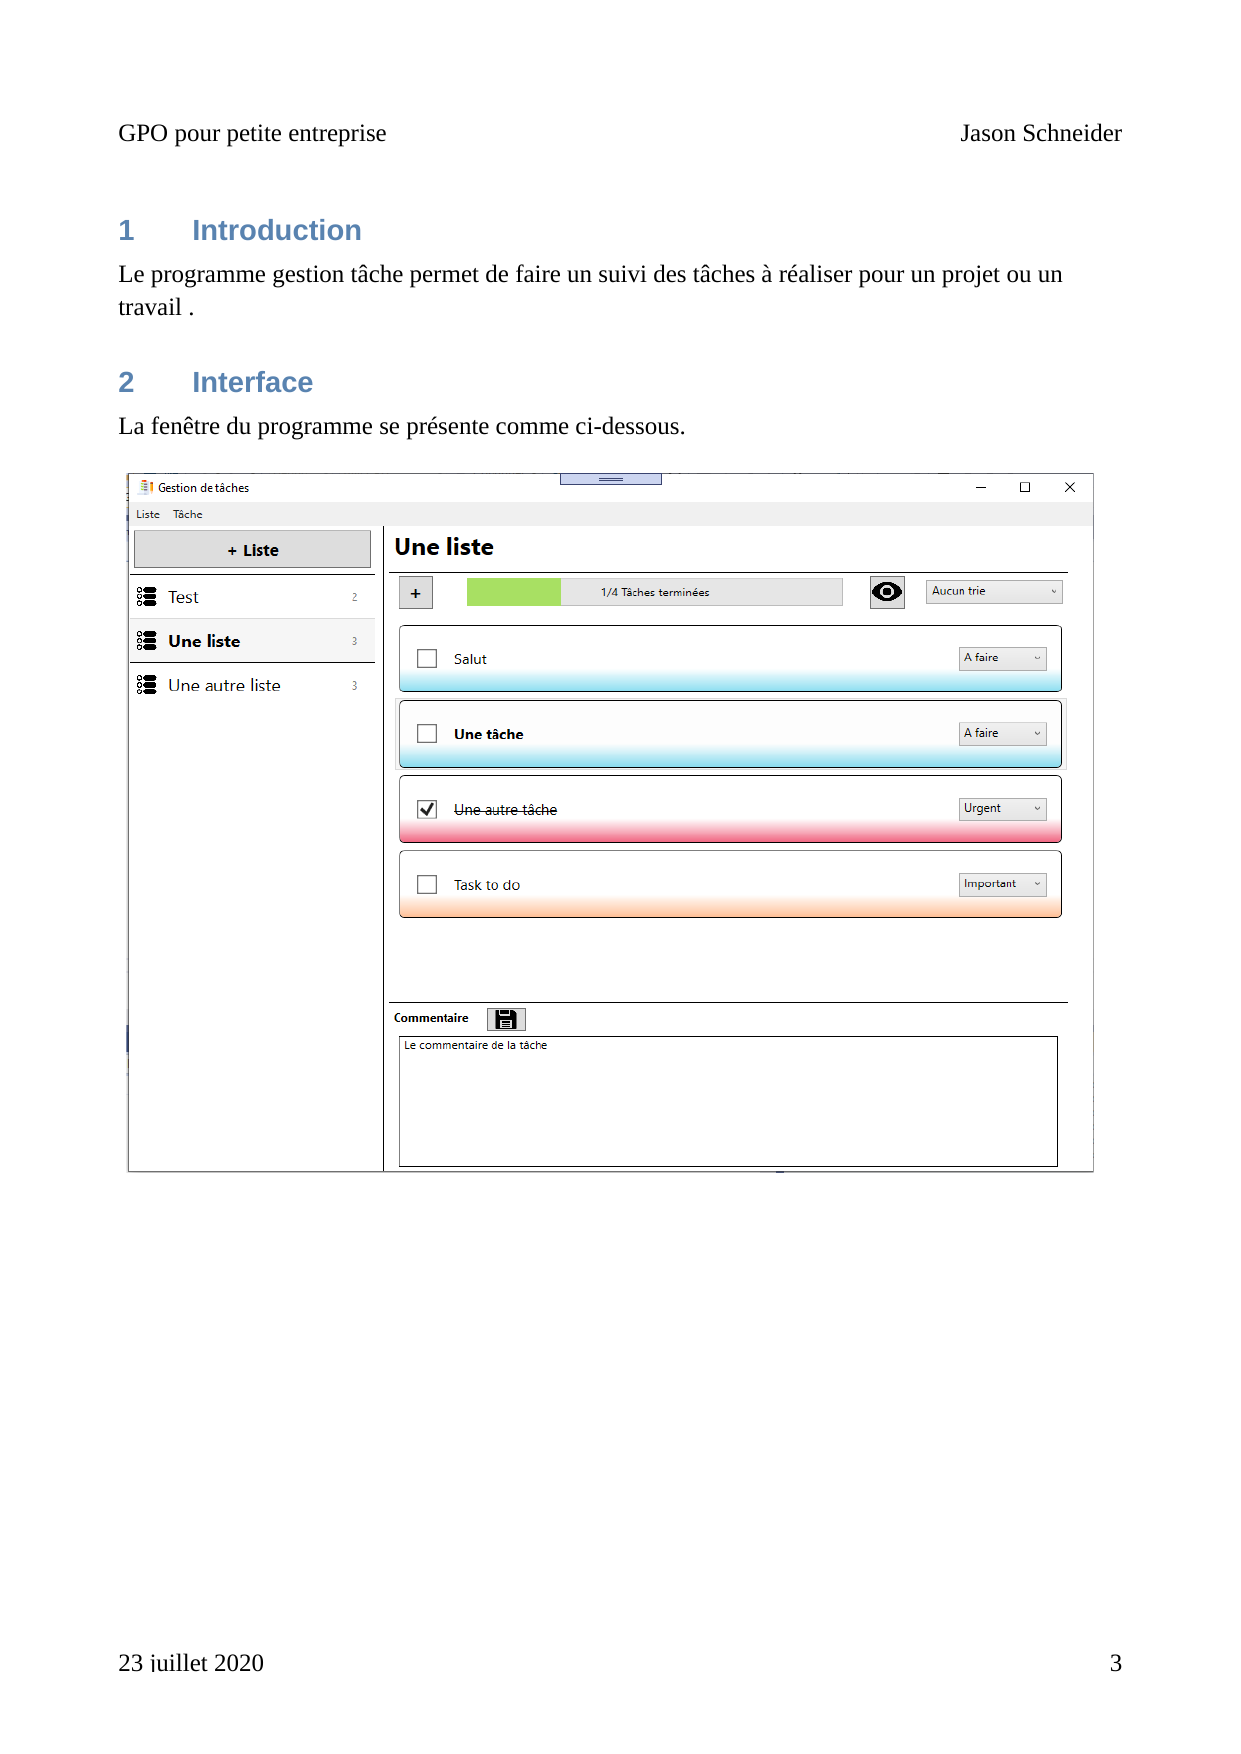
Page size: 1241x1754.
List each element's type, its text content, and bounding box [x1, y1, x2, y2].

subtitle Interface [118, 365, 1122, 398]
subtitle Introduction [118, 213, 1122, 247]
text La fenêtre du programme se présente comme ci-dessous. [118, 411, 1122, 440]
text Le programme gestion tâche permet de faire un suivi des tâches à réaliser pour un projet ou un travail . [118, 259, 1122, 321]
picture [126, 473, 1094, 1173]
